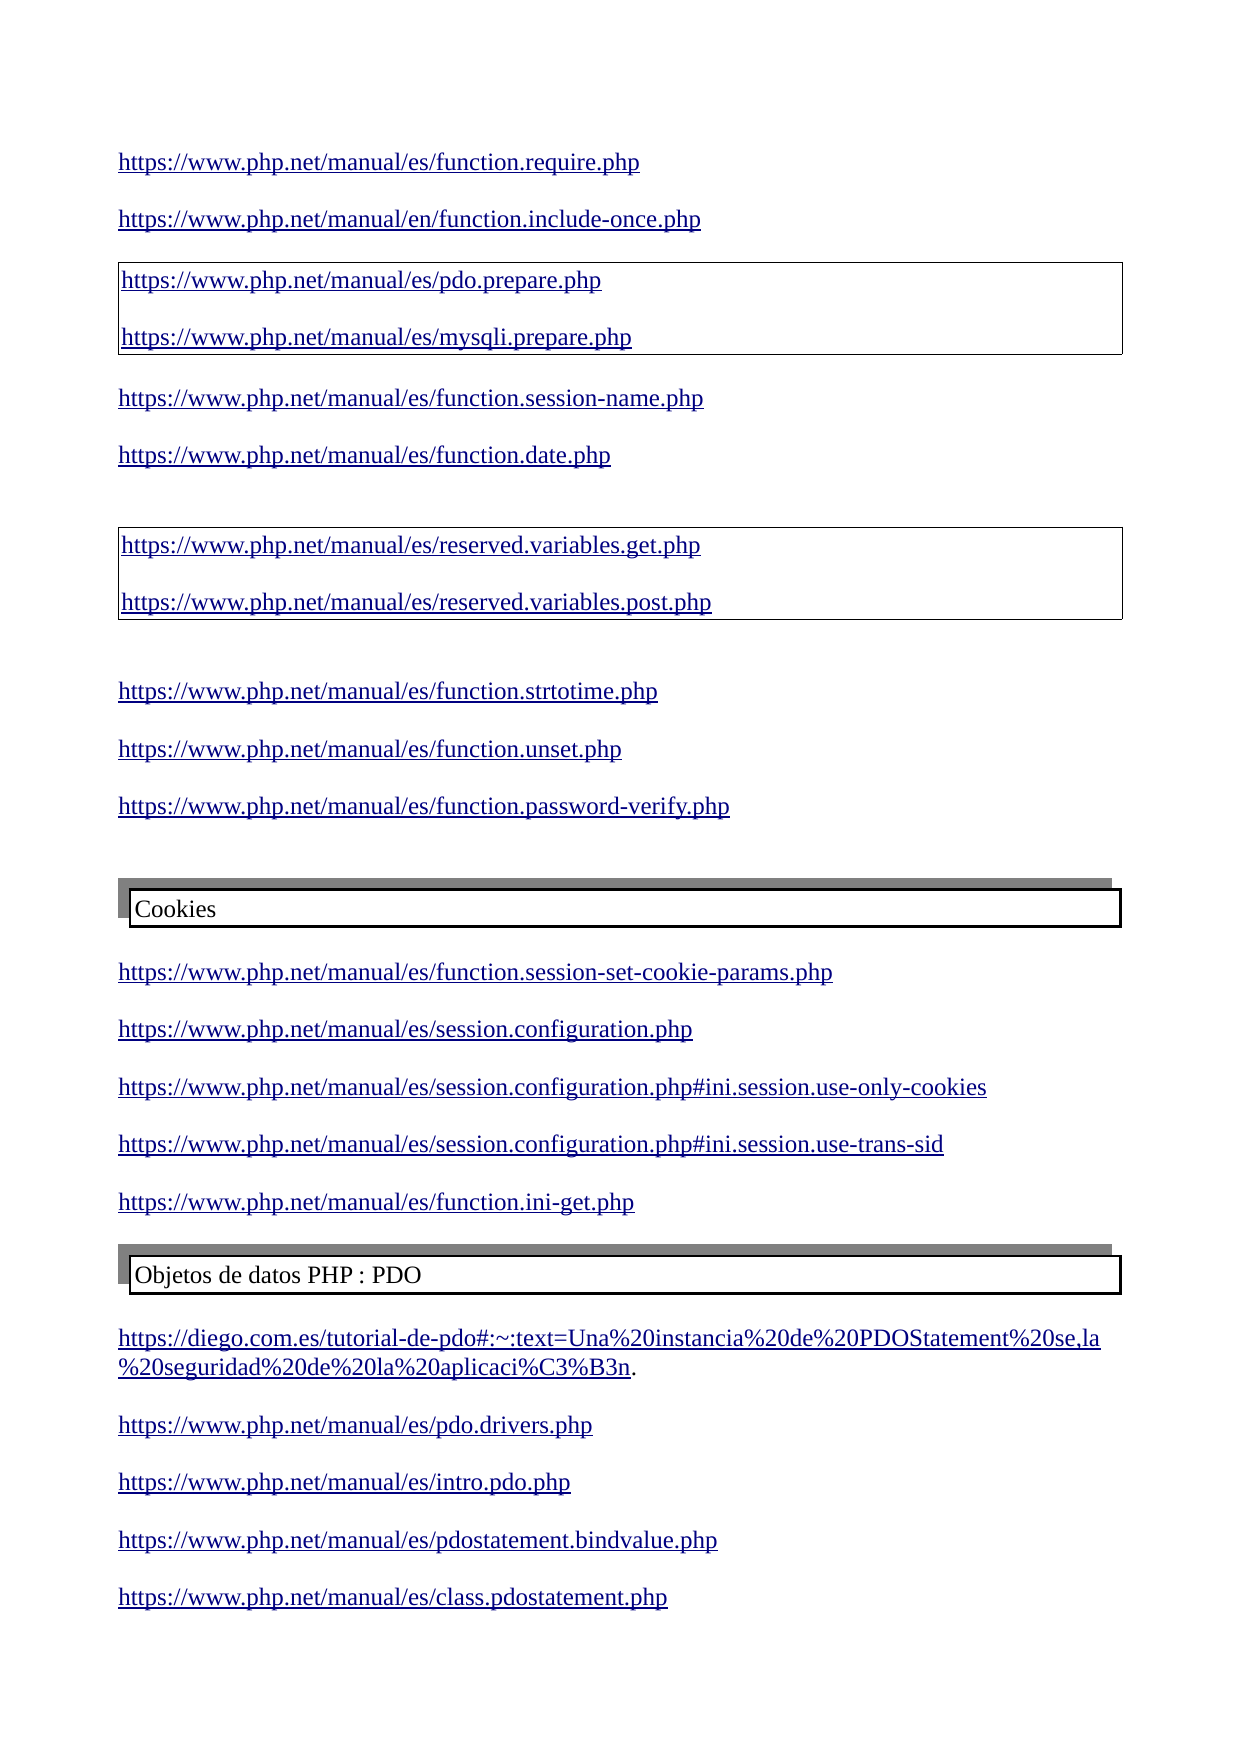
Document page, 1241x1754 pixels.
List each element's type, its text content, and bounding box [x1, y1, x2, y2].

text Objetos de datos PHP : PDO [131, 1257, 1119, 1292]
text https://www.php.net/manual/es/session.configuration.php [118, 1014, 1122, 1043]
text https://www.php.net/manual/es/reserved.variables.post.php [119, 584, 1122, 619]
text Cookies [131, 891, 1119, 925]
text https://www.php.net/manual/en/function.include-once.php [118, 204, 1122, 233]
text https://www.php.net/manual/es/pdo.drivers.php [118, 1410, 1122, 1438]
text https://www.php.net/manual/es/function.session-set-cookie-params.php [118, 957, 1122, 986]
text https://diego.com.es/tutorial-de-pdo#:~:text=Una%20instancia%20de%20PDOStatement%20se,la%20seguridad%20de%20la%20aplicaci%C3%B3n. [118, 1323, 1122, 1381]
text https://www.php.net/manual/es/pdostatement.bindvalue.php [118, 1525, 1122, 1553]
text https://www.php.net/manual/es/function.unset.php [118, 734, 1122, 763]
text https://www.php.net/manual/es/session.configuration.php#ini.session.use-only-cookies [118, 1072, 1122, 1101]
text https://www.php.net/manual/es/function.strtotime.php [118, 676, 1122, 705]
text https://www.php.net/manual/es/intro.pdo.php [118, 1467, 1122, 1496]
text https://www.php.net/manual/es/class.pdostatement.php [118, 1582, 1122, 1611]
text https://www.php.net/manual/es/function.password-verify.php [118, 791, 1122, 820]
text https://www.php.net/manual/es/function.date.php [118, 440, 1122, 469]
text https://www.php.net/manual/es/function.session-name.php [118, 383, 1122, 412]
text https://www.php.net/manual/es/function.require.php [118, 147, 1122, 176]
text https://www.php.net/manual/es/session.configuration.php#ini.session.use-trans-sid [118, 1129, 1122, 1158]
text https://www.php.net/manual/es/mysqli.prepare.php [119, 319, 1122, 354]
text https://www.php.net/manual/es/reserved.variables.get.php [119, 528, 1122, 558]
text https://www.php.net/manual/es/function.ini-get.php [118, 1187, 1122, 1216]
text https://www.php.net/manual/es/pdo.prepare.php [119, 263, 1122, 294]
